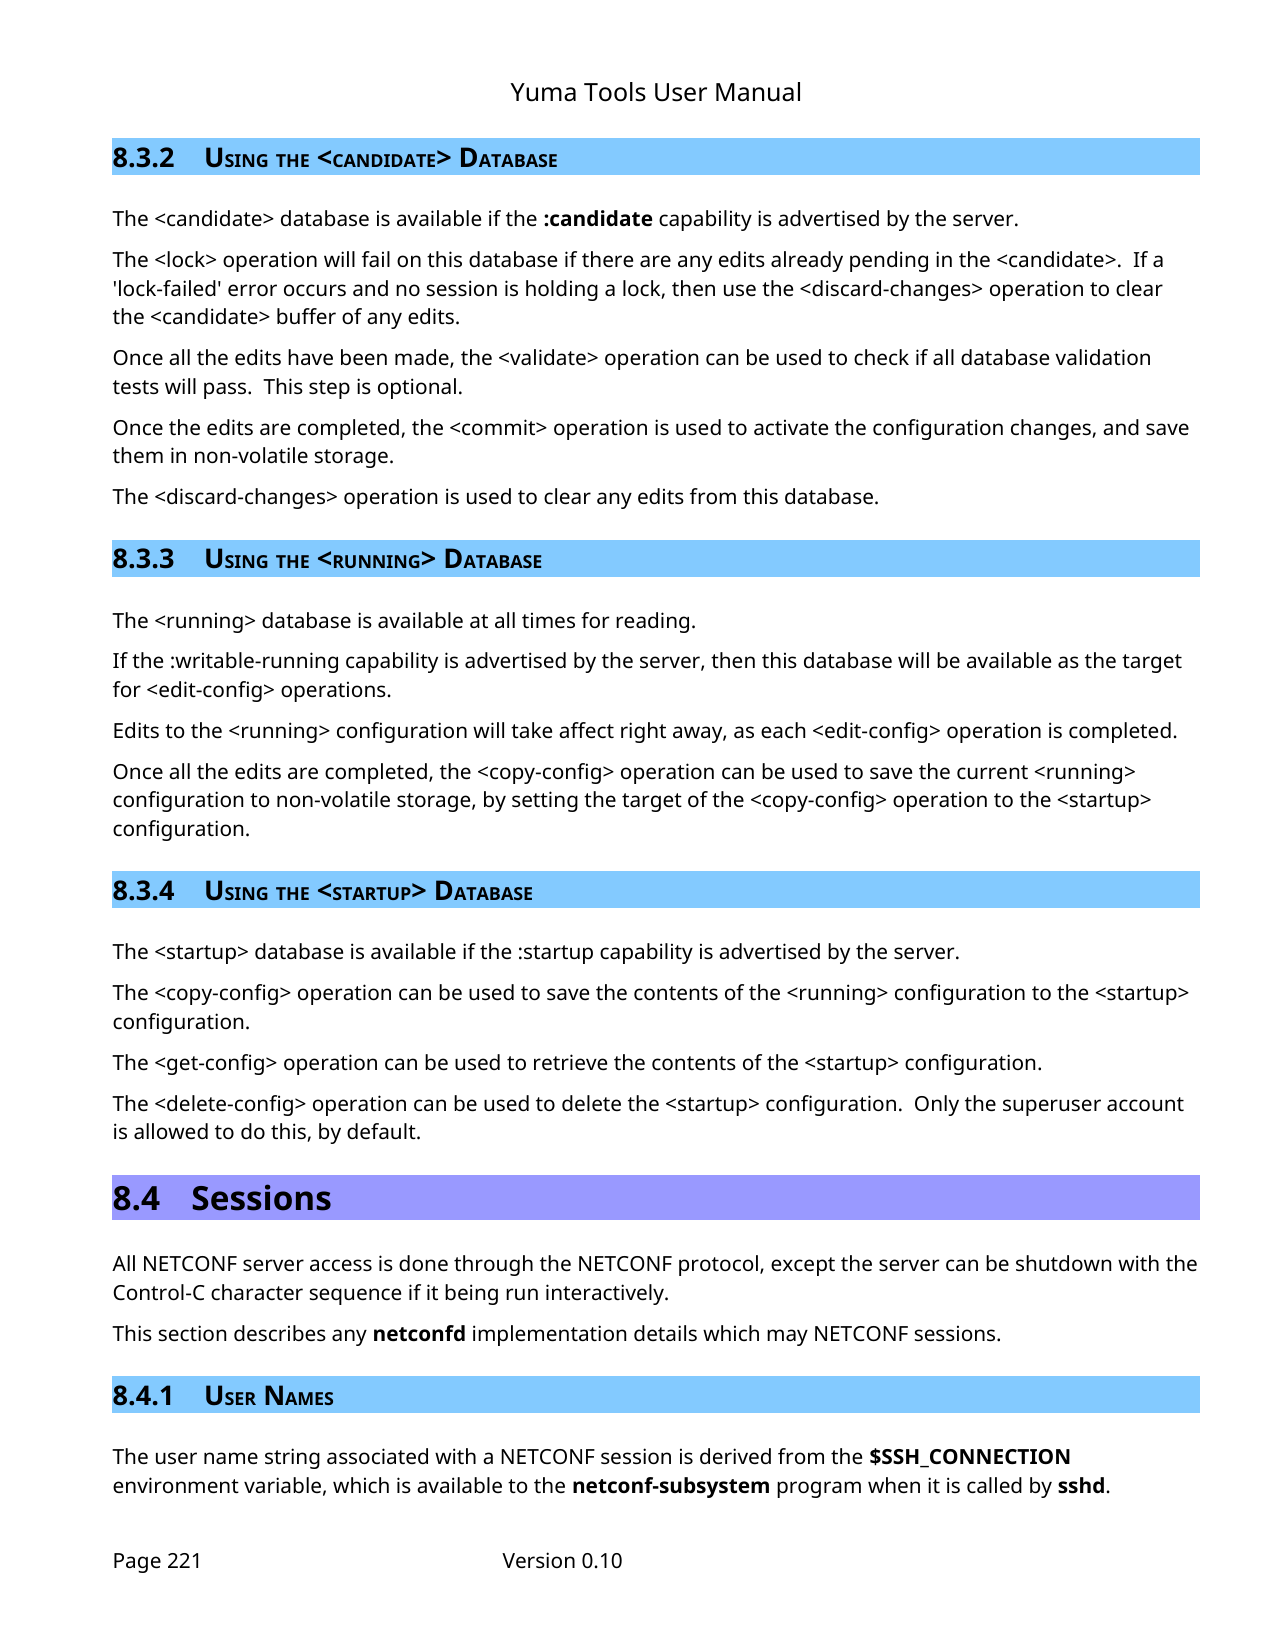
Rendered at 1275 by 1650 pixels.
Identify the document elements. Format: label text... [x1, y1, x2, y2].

text Once the edits are completed, the <commit> operation is used to activate the configuration changes, and save them in non-volatile storage. [112, 413, 1200, 469]
text The <lock> operation will fail on this database if there are any edits already pending in the <candidate>. If a 'lock-failed' error occurs and no session is holding a lock, then use the <discard-changes> operation to clear the <candidate> buffer of any edits. [112, 246, 1200, 331]
text Once all the edits are completed, the <copy-config> operation can be used to save the current <running> configuration to non-volatile storage, by setting the target of the <copy-config> operation to the <startup> configuration. [112, 757, 1200, 842]
text The <get-config> operation can be used to retrieve the contents of the <startup> configuration. [112, 1048, 1200, 1076]
subtitle User Names [112, 1376, 1200, 1413]
text All NETCONF server access is done through the NETCONF protocol, except the server can be shutdown with the Control-C character sequence if it being run interactively. [112, 1249, 1200, 1306]
text The user name string associated with a NETCONF session is derived from the $SSH_CONNECTION environment variable, which is available to the netconf-subsystem program when it is called by sshd. [112, 1442, 1200, 1499]
text The <running> database is available at all times for reading. [112, 606, 1200, 634]
subtitle Using the <running> Database [112, 540, 1200, 577]
subtitle Using the <candidate> Database [112, 138, 1200, 175]
text Once all the edits have been made, the <validate> operation can be used to check if all database validation tests will pass. This step is optional. [112, 343, 1200, 400]
text Edits to the <running> configuration will take affect right away, as each <edit-config> operation is completed. [112, 716, 1200, 744]
subtitle Using the <startup> Database [112, 871, 1200, 908]
text The <candidate> database is available if the :candidate capability is advertised by the server. [112, 204, 1200, 233]
text If the :writable-running capability is advertised by the server, then this database will be available as the target for <edit-config> operations. [112, 647, 1200, 703]
subtitle Sessions [112, 1175, 1200, 1220]
text This section describes any netconfd implementation details which may NETCONF sessions. [112, 1319, 1200, 1347]
text The <delete-config> operation can be used to delete the <startup> configuration. Only the superuser account is allowed to do this, by default. [112, 1089, 1200, 1146]
text The <startup> database is available if the :startup capability is advertised by the server. [112, 937, 1200, 966]
text The <copy-config> operation can be used to save the contents of the <running> configuration to the <startup> configuration. [112, 978, 1200, 1035]
text The <discard-changes> operation is used to clear any edits from this database. [112, 482, 1200, 511]
